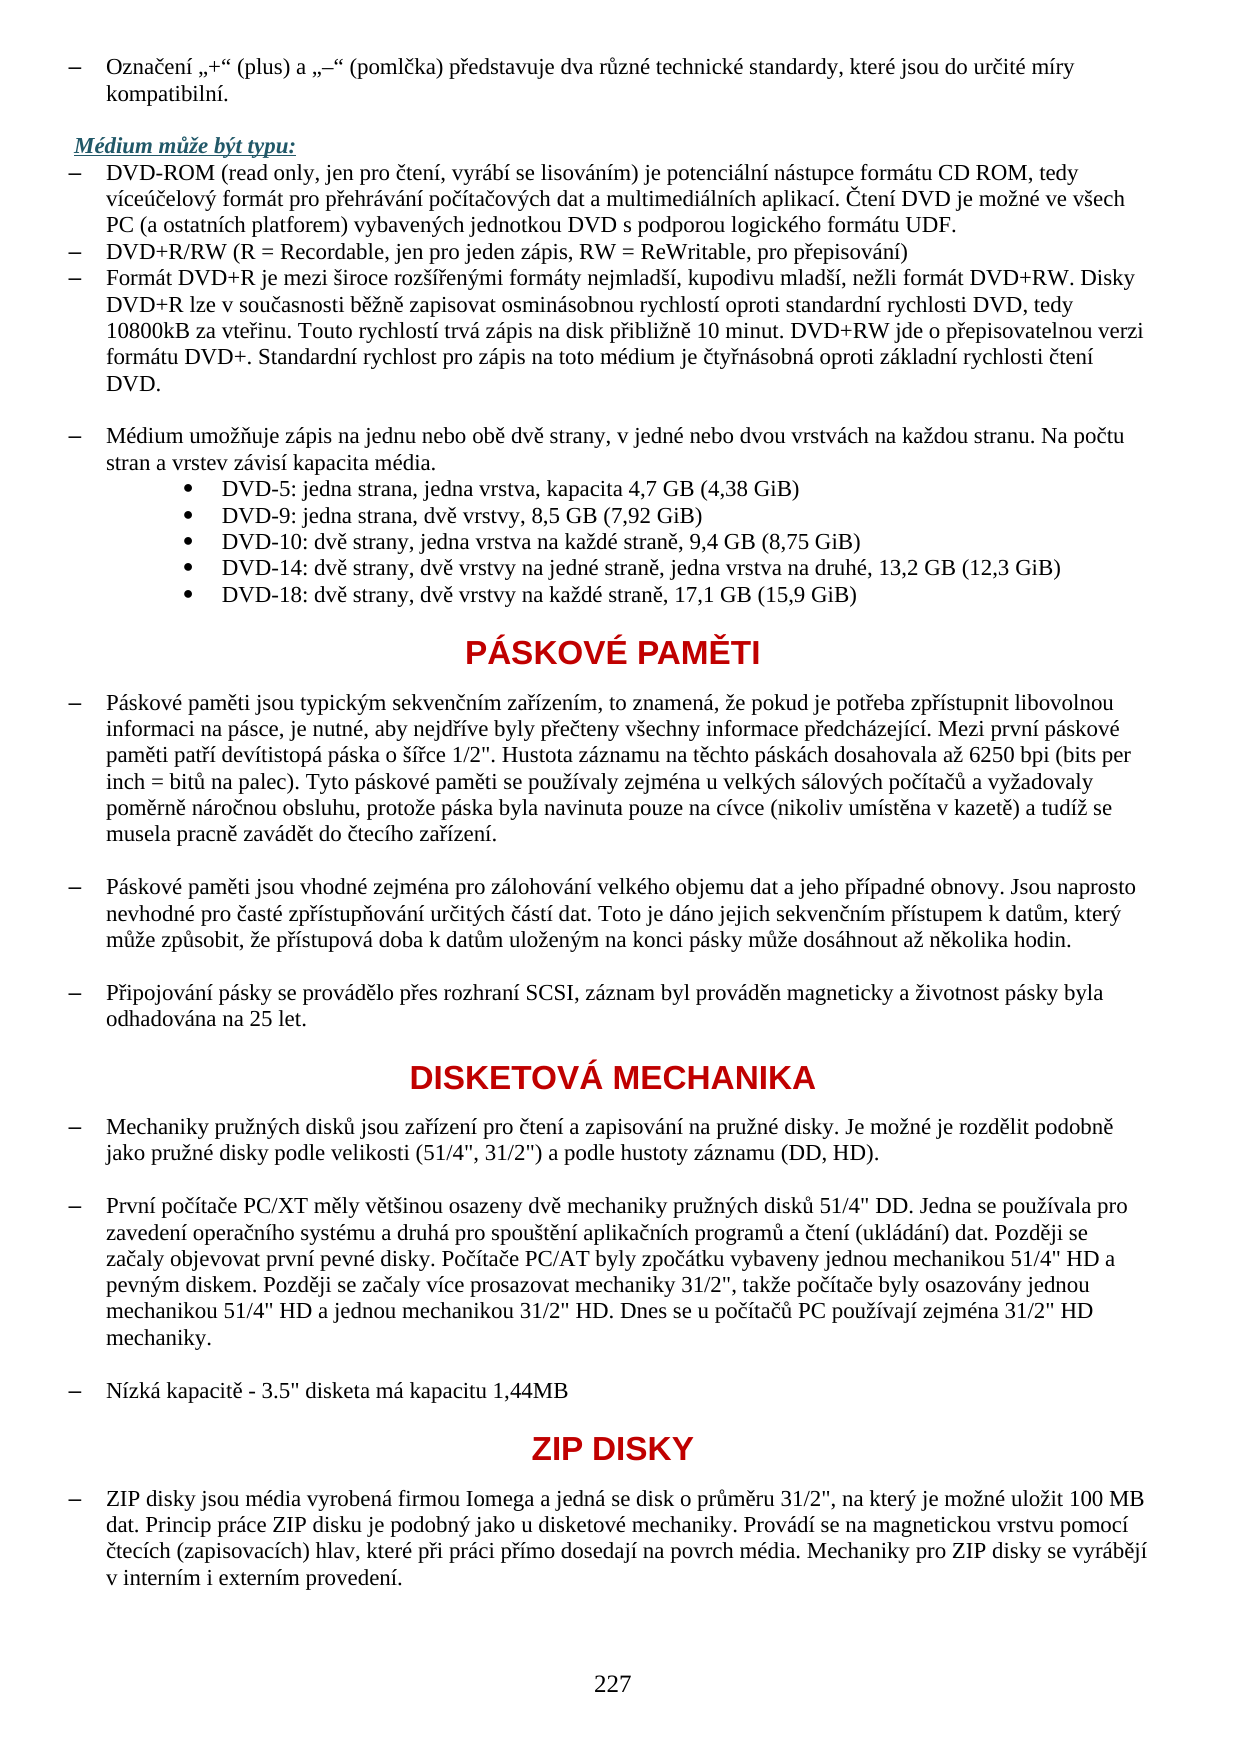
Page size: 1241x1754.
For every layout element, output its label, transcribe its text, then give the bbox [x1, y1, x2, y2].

list DVD-ROM (read only, jen pro čtení, vyrábí se lisováním) je potenciální nástupce formátu CD ROM, tedy víceúčelový formát pro přehrávání počítačových dat a multimediálních aplikací. Čtení DVD je možné ve všech PC (a ostatních platforem) vybavených jednotkou DVD s podporou logického formátu UDF. [90, 159, 1151, 238]
list DVD-18: dvě strany, dvě vrstvy na každé straně, 17,1 GB (15,9 GiB) [184, 581, 1093, 607]
list Mechaniky pružných disků jsou zařízení pro čtení a zapisování na pružné disky. Je možné je rozdělit podobně jako pružné disky podle velikosti (51/4", 31/2") a podle hustoty záznamu (DD, HD). [90, 1113, 1151, 1166]
list Páskové paměti jsou typickým sekvenčním zařízením, to znamená, že pokud je potřeba zpřístupnit libovolnou informaci na pásce, je nutné, aby nejdříve byly přečteny všechny informace předcházející. Mezi první páskové paměti patří devítistopá páska o šířce 1/2". Hustota záznamu na těchto páskách dosahovala až 6250 bpi (bits per inch = bitů na palec). Tyto páskové paměti se používaly zejména u velkých sálových počítačů a vyžadovaly poměrně náročnou obsluhu, protože páska byla navinuta pouze na cívce (nikoliv umístěna v kazetě) a tudíž se musela pracně zavádět do čtecího zařízení. [90, 688, 1151, 847]
list DVD-5: jedna strana, jedna vrstva, kapacita 4,7 GB (4,38 GiB) [184, 475, 1093, 502]
list ZIP disky jsou média vyrobená firmou Iomega a jedná se disk o průměru 31/2", na který je možné uložit 100 MB dat. Princip práce ZIP disku je podobný jako u disketové mechaniky. Provádí se na magnetickou vrstvu pomocí čtecích (zapisovacích) hlav, které při práci přímo dosedají na povrch média. Mechaniky pro ZIP disky se vyrábějí v interním i externím provedení. [90, 1484, 1151, 1590]
list DVD-14: dvě strany, dvě vrstvy na jedné straně, jedna vrstva na druhé, 13,2 GB (12,3 GiB) [184, 554, 1093, 581]
list Označení „+“ (plus) a „–“ (pomlčka) představuje dva různé technické standardy, které jsou do určité míry kompatibilní. [90, 53, 1151, 106]
text PÁSKOVÉ PAMĚTI [133, 633, 1092, 672]
list První počítače PC/XT měly většinou osazeny dvě mechaniky pružných disků 51/4" DD. Jedna se používala pro zavedení operačního systému a druhá pro spouštění aplikačních programů a čtení (ukládání) dat. Později se začaly objevovat první pevné disky. Počítače PC/AT byly zpočátku vybaveny jednou mechanikou 51/4" HD a pevným diskem. Později se začaly více prosazovat mechaniky 31/2", takže počítače byly osazovány jednou mechanikou 51/4" HD a jednou mechanikou 31/2" HD. Dnes se u počítačů PC používají zejména 31/2" HD mechaniky. [90, 1192, 1151, 1350]
list Médium umožňuje zápis na jednu nebo obě dvě strany, v jedné nebo dvou vrstvách na každou stranu. Na počtu stran a vrstev závisí kapacita média. [90, 422, 1151, 475]
list DVD-9: jedna strana, dvě vrstvy, 8,5 GB (7,92 GiB) [184, 502, 1093, 528]
list Nízká kapacitě - 3.5" disketa má kapacitu 1,44MB [90, 1377, 1151, 1403]
list DVD+R/RW (R = Recordable, jen pro jeden zápis, RW = ReWritable, pro přepisování) [90, 238, 1151, 264]
list Páskové paměti jsou vhodné zejména pro zálohování velkého objemu dat a jeho případné obnovy. Jsou naprosto nevhodné pro časté zpřístupňování určitých částí dat. Toto je dáno jejich sekvenčním přístupem k datům, který může způsobit, že přístupová doba k datům uloženým na konci pásky může dosáhnout až několika hodin. [90, 873, 1151, 952]
text DISKETOVÁ MECHANIKA [133, 1058, 1092, 1096]
text Médium může být typu: [74, 132, 1151, 159]
list Formát DVD+R je mezi široce rozšířenými formáty nejmladší, kupodivu mladší, nežli formát DVD+RW. Disky DVD+R lze v současnosti běžně zapisovat osminásobnou rychlostí oproti standardní rychlosti DVD, tedy 10800kB za vteřinu. Touto rychlostí trvá zápis na disk přibližně 10 minut. DVD+RW jde o přepisovatelnou verzi formátu DVD+. Standardní rychlost pro zápis na toto médium je čtyřnásobná oproti základní rychlosti čtení DVD. [90, 264, 1151, 396]
text ZIP DISKY [133, 1429, 1092, 1468]
list DVD-10: dvě strany, jedna vrstva na každé straně, 9,4 GB (8,75 GiB) [184, 528, 1093, 554]
list Připojování pásky se provádělo přes rozhraní SCSI, záznam byl prováděn magneticky a životnost pásky byla odhadována na 25 let. [90, 979, 1151, 1031]
